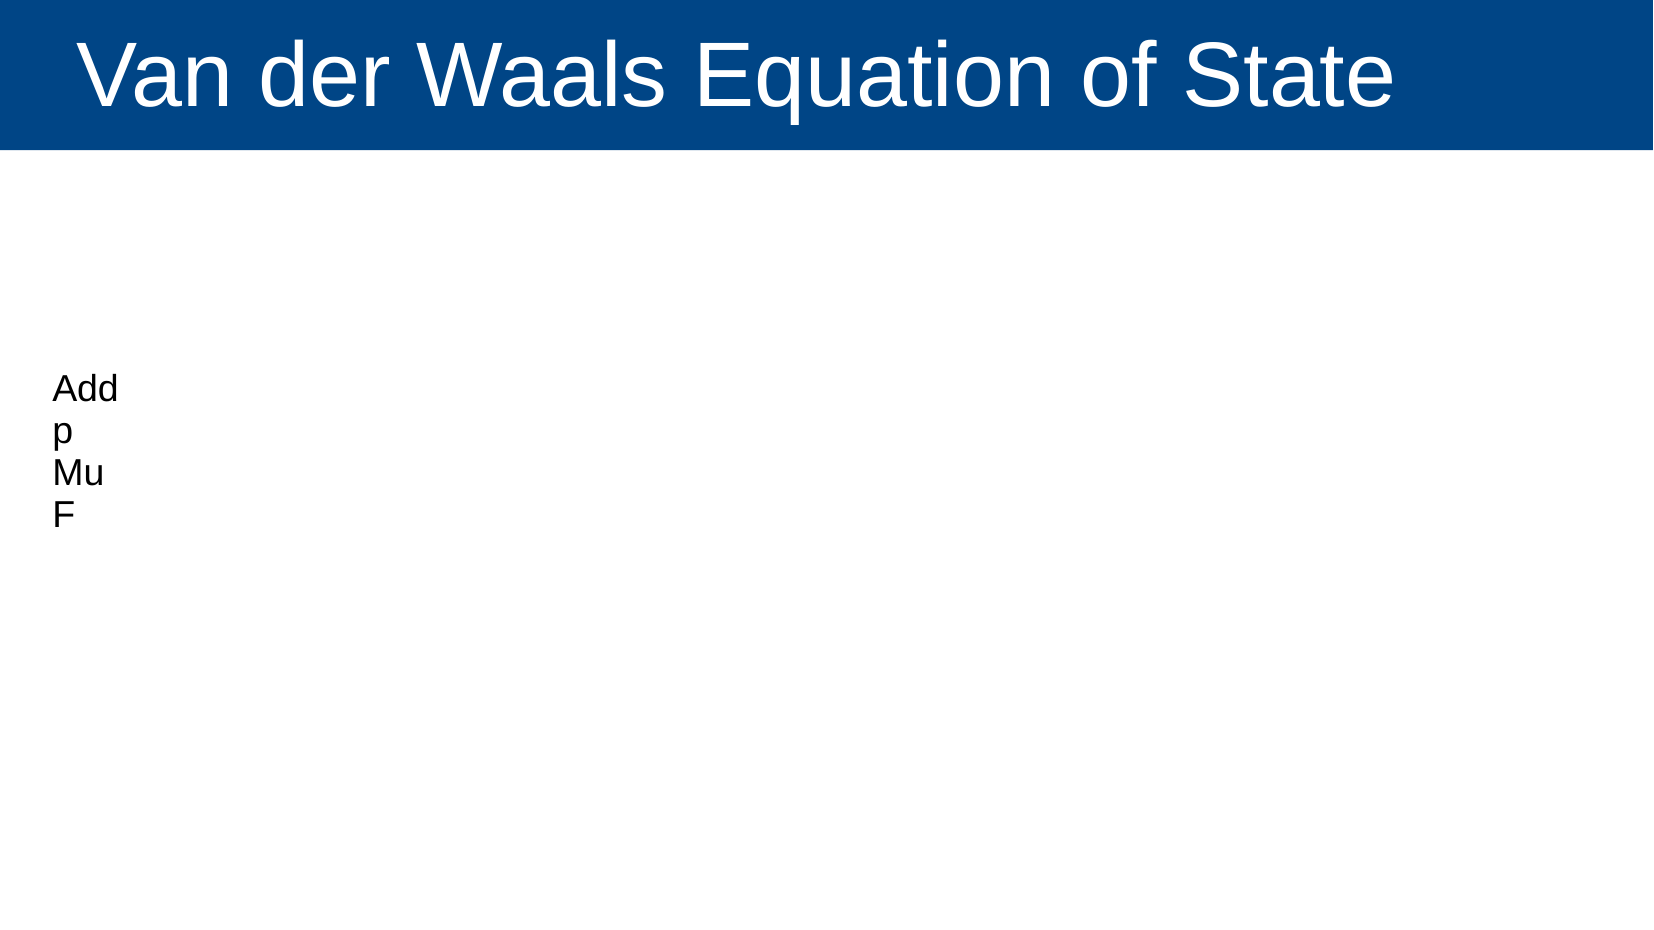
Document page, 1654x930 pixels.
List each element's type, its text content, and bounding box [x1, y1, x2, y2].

title Van der Waals Equation of State [0, 0, 1653, 151]
text_box Add p Mu F [37, 359, 151, 564]
